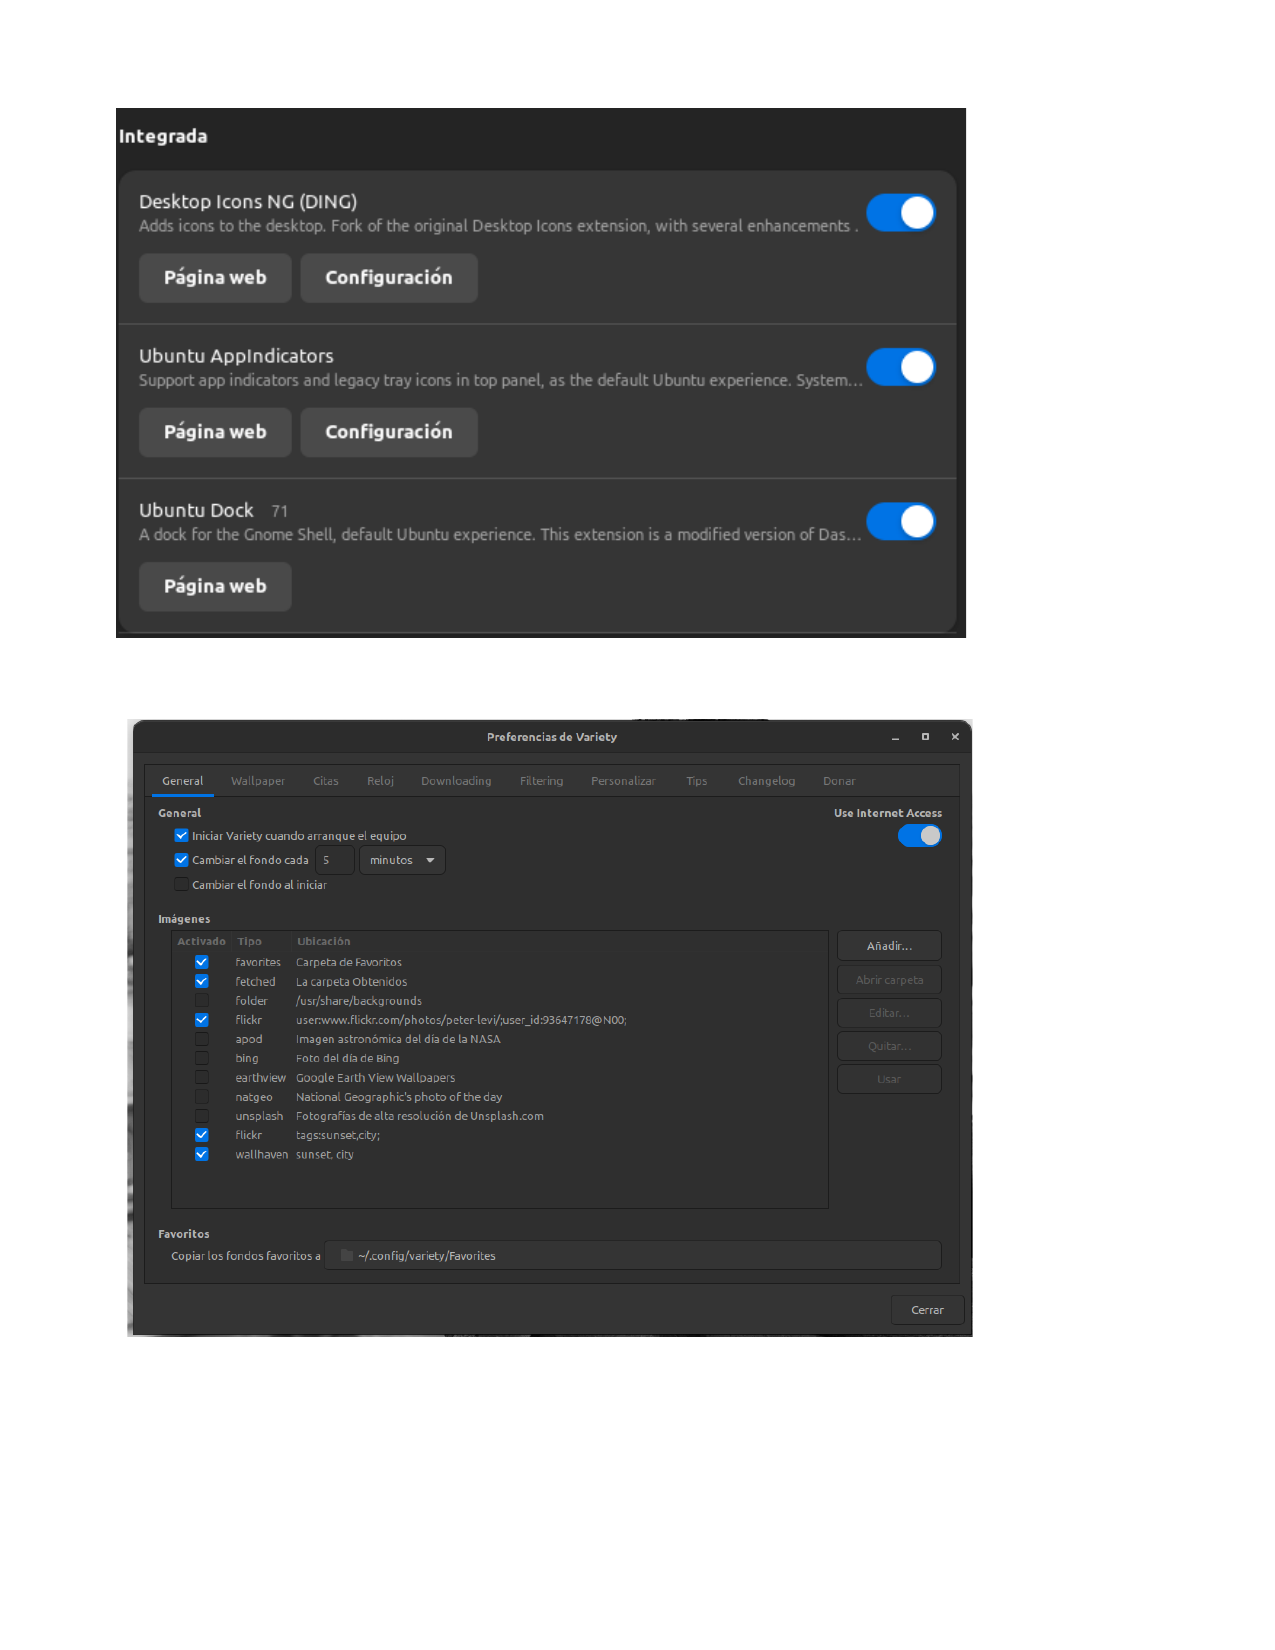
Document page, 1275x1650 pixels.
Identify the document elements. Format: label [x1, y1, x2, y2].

picture [127, 719, 973, 1337]
picture [116, 108, 967, 638]
